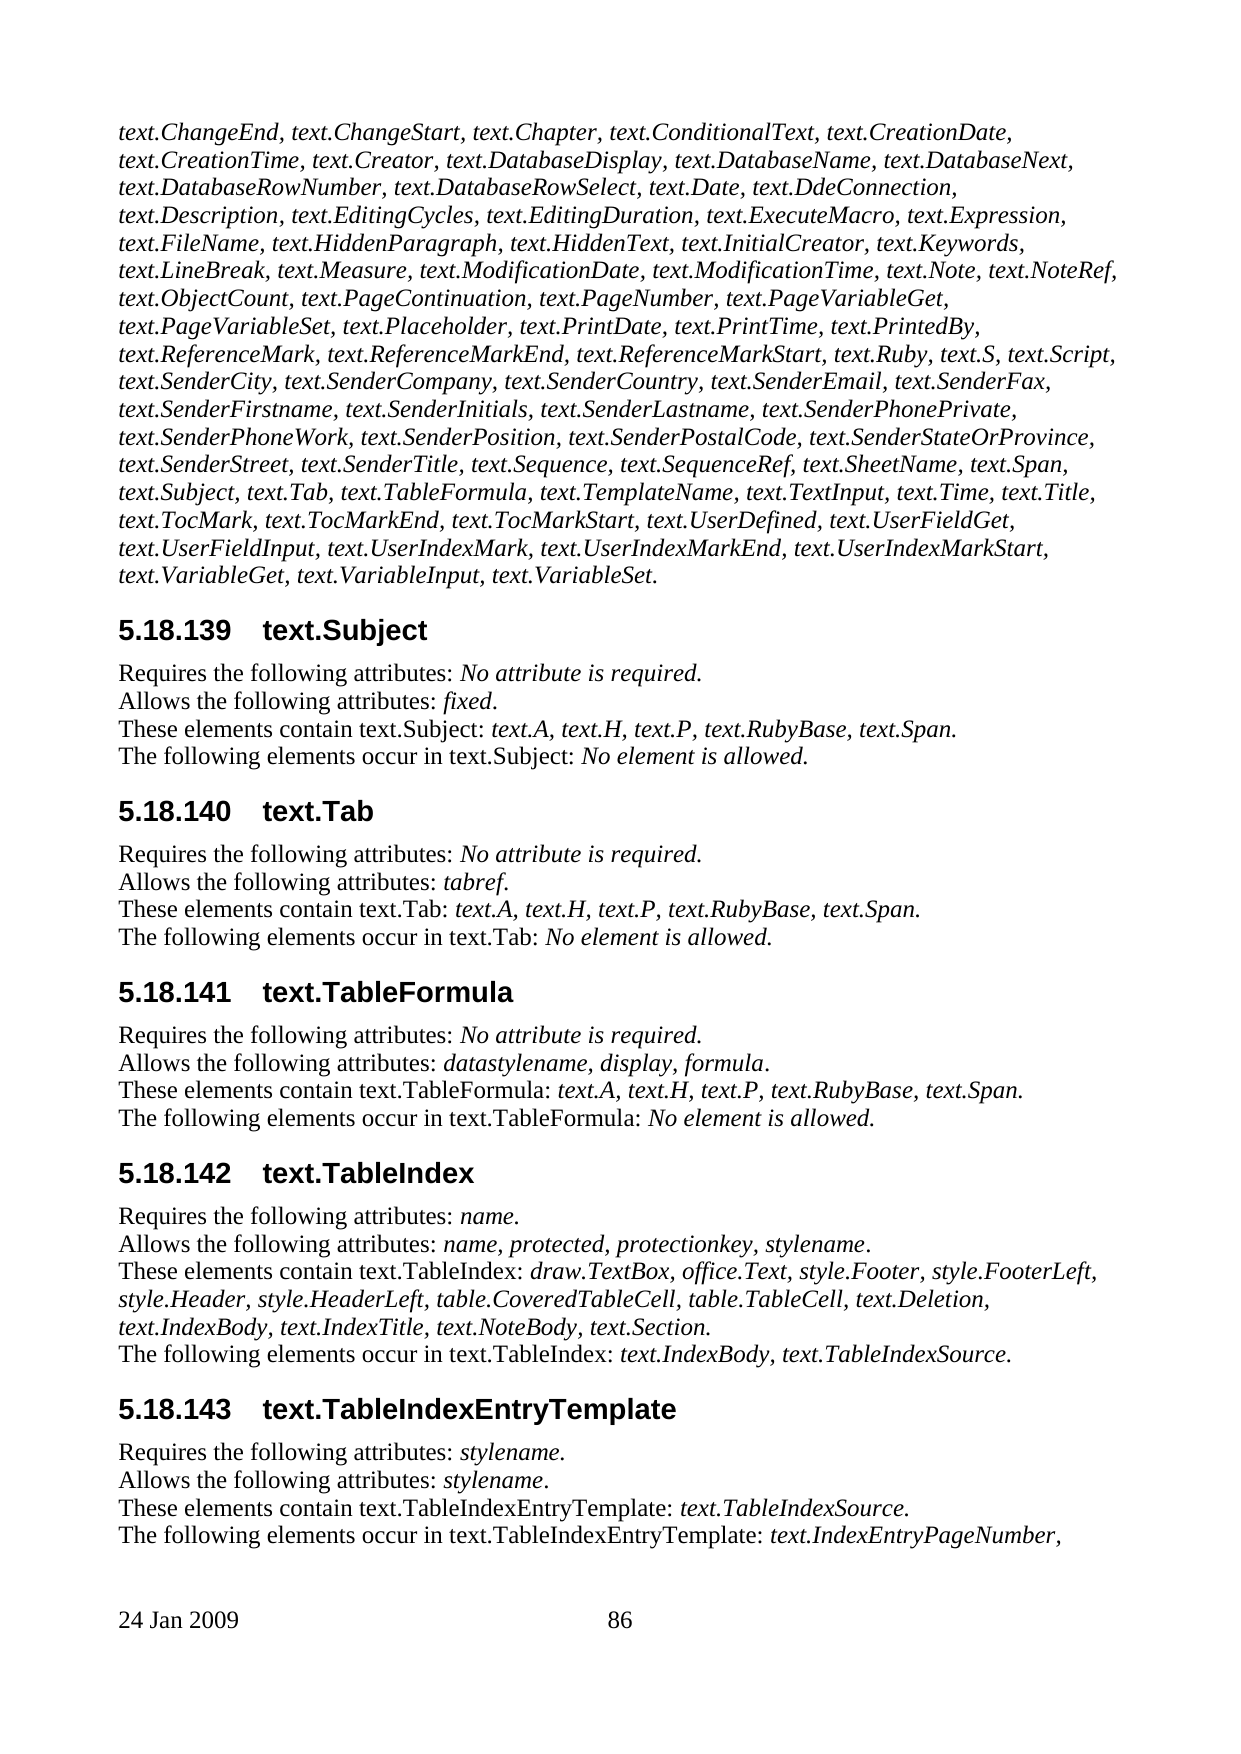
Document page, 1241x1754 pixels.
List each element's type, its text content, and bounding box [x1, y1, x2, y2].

text Requires the following attributes: stylename. [118, 1438, 1122, 1466]
text These elements contain text.TableIndex: draw.TextBox, office.Text, style.Footer, style.FooterLeft, style.Header, style.HeaderLeft, table.CoveredTableCell, table.TableCell, text.Deletion, text.IndexBody, text.IndexTitle, text.NoteBody, text.Section. [118, 1257, 1122, 1341]
text Allows the following attributes: fixed. [118, 687, 1122, 715]
text Allows the following attributes: stylename. [118, 1466, 1122, 1494]
text text.ChangeEnd, text.ChangeStart, text.Chapter, text.ConditionalText, text.CreationDate, text.CreationTime, text.Creator, text.DatabaseDisplay, text.DatabaseName, text.DatabaseNext, text.DatabaseRowNumber, text.DatabaseRowSelect, text.Date, text.DdeConnection, text.Description, text.EditingCycles, text.EditingDuration, text.ExecuteMacro, text.Expression, text.FileName, text.HiddenParagraph, text.HiddenText, text.InitialCreator, text.Keywords, text.LineBreak, text.Measure, text.ModificationDate, text.ModificationTime, text.Note, text.NoteRef, text.ObjectCount, text.PageContinuation, text.PageNumber, text.PageVariableGet, text.PageVariableSet, text.Placeholder, text.PrintDate, text.PrintTime, text.PrintedBy, text.ReferenceMark, text.ReferenceMarkEnd, text.ReferenceMarkStart, text.Ruby, text.S, text.Script, text.SenderCity, text.SenderCompany, text.SenderCountry, text.SenderEmail, text.SenderFax, text.SenderFirstname, text.SenderInitials, text.SenderLastname, text.SenderPhonePrivate, text.SenderPhoneWork, text.SenderPosition, text.SenderPostalCode, text.SenderStateOrProvince, text.SenderStreet, text.SenderTitle, text.Sequence, text.SequenceRef, text.SheetName, text.Span, text.Subject, text.Tab, text.TableFormula, text.TemplateName, text.TextInput, text.Time, text.Title, text.TocMark, text.TocMarkEnd, text.TocMarkStart, text.UserDefined, text.UserFieldGet, text.UserFieldInput, text.UserIndexMark, text.UserIndexMarkEnd, text.UserIndexMarkStart, text.VariableGet, text.VariableInput, text.VariableSet. [118, 118, 1122, 589]
text The following elements occur in text.TableFormula: No element is allowed. [118, 1104, 1122, 1132]
subtitle text.Subject [118, 614, 1122, 647]
subtitle text.TableIndexEntryTemplate [118, 1393, 1122, 1426]
text The following elements occur in text.Tab: No element is allowed. [118, 923, 1122, 951]
text Requires the following attributes: No attribute is required. [118, 840, 1122, 868]
subtitle text.Tab [118, 795, 1122, 828]
text Allows the following attributes: name, protected, protectionkey, stylename. [118, 1230, 1122, 1257]
subtitle text.TableFormula [118, 976, 1122, 1009]
text Requires the following attributes: No attribute is required. [118, 1021, 1122, 1049]
text These elements contain text.Subject: text.A, text.H, text.P, text.RubyBase, text.Span. [118, 715, 1122, 742]
text The following elements occur in text.TableIndexEntryTemplate: text.IndexEntryPageNumber, [118, 1522, 1122, 1549]
subtitle text.TableIndex [118, 1157, 1122, 1189]
text These elements contain text.Tab: text.A, text.H, text.P, text.RubyBase, text.Span. [118, 896, 1122, 923]
text Allows the following attributes: datastylename, display, formula. [118, 1049, 1122, 1077]
text The following elements occur in text.Subject: No element is allowed. [118, 742, 1122, 770]
text Allows the following attributes: tabref. [118, 868, 1122, 896]
text The following elements occur in text.TableIndex: text.IndexBody, text.TableIndexSource. [118, 1341, 1122, 1368]
text These elements contain text.TableIndexEntryTemplate: text.TableIndexSource. [118, 1494, 1122, 1522]
text These elements contain text.TableFormula: text.A, text.H, text.P, text.RubyBase, text.Span. [118, 1077, 1122, 1104]
text Requires the following attributes: name. [118, 1202, 1122, 1230]
text Requires the following attributes: No attribute is required. [118, 659, 1122, 687]
